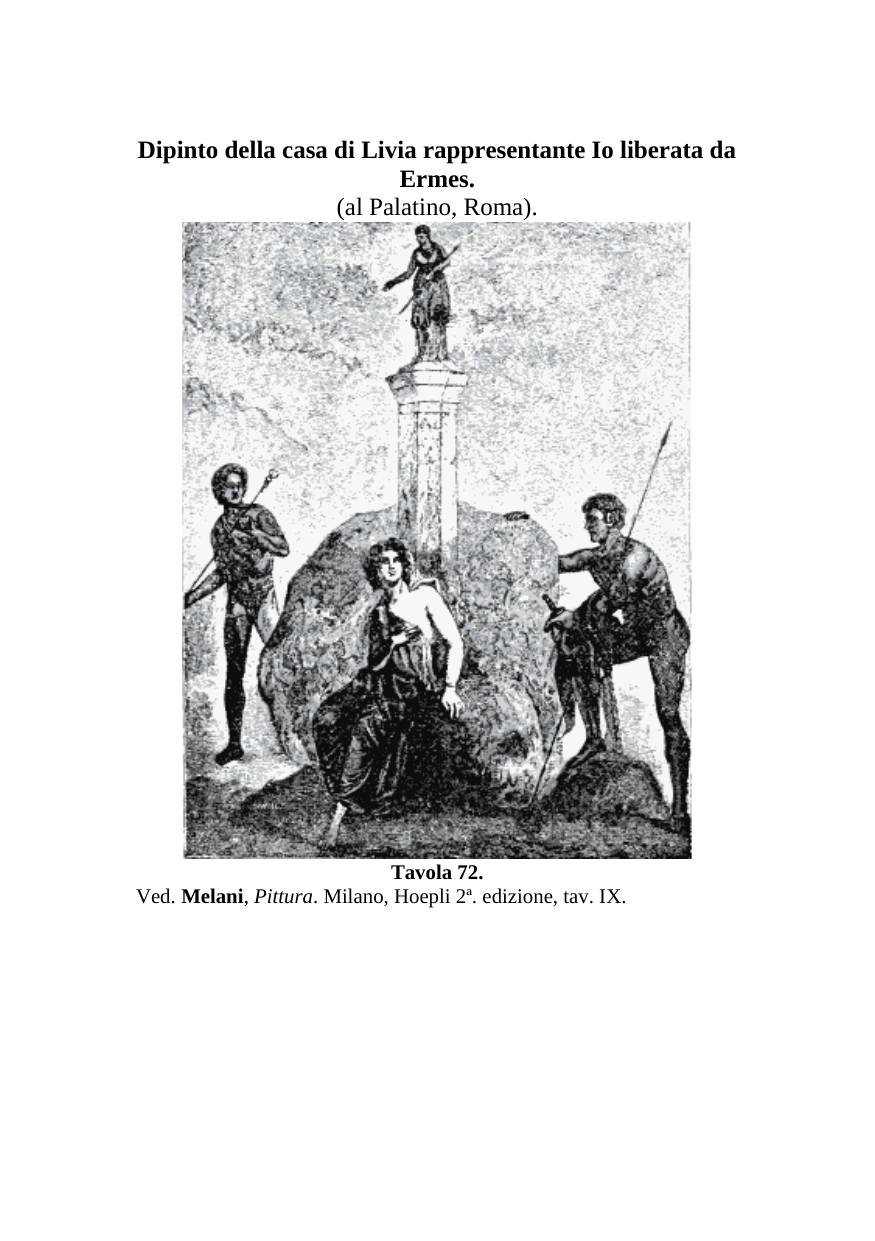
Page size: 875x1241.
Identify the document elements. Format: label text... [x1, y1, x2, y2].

picture [182, 222, 692, 859]
text Ved. Melani, Pittura. Milano, Hoepli 2ª. edizione, tav. IX. [106, 884, 768, 908]
text Dipinto della casa di Livia rappresentante Io liberata da Ermes. [106, 135, 768, 192]
text Tavola 72. [106, 860, 768, 884]
text (al Palatino, Roma). [106, 192, 768, 221]
